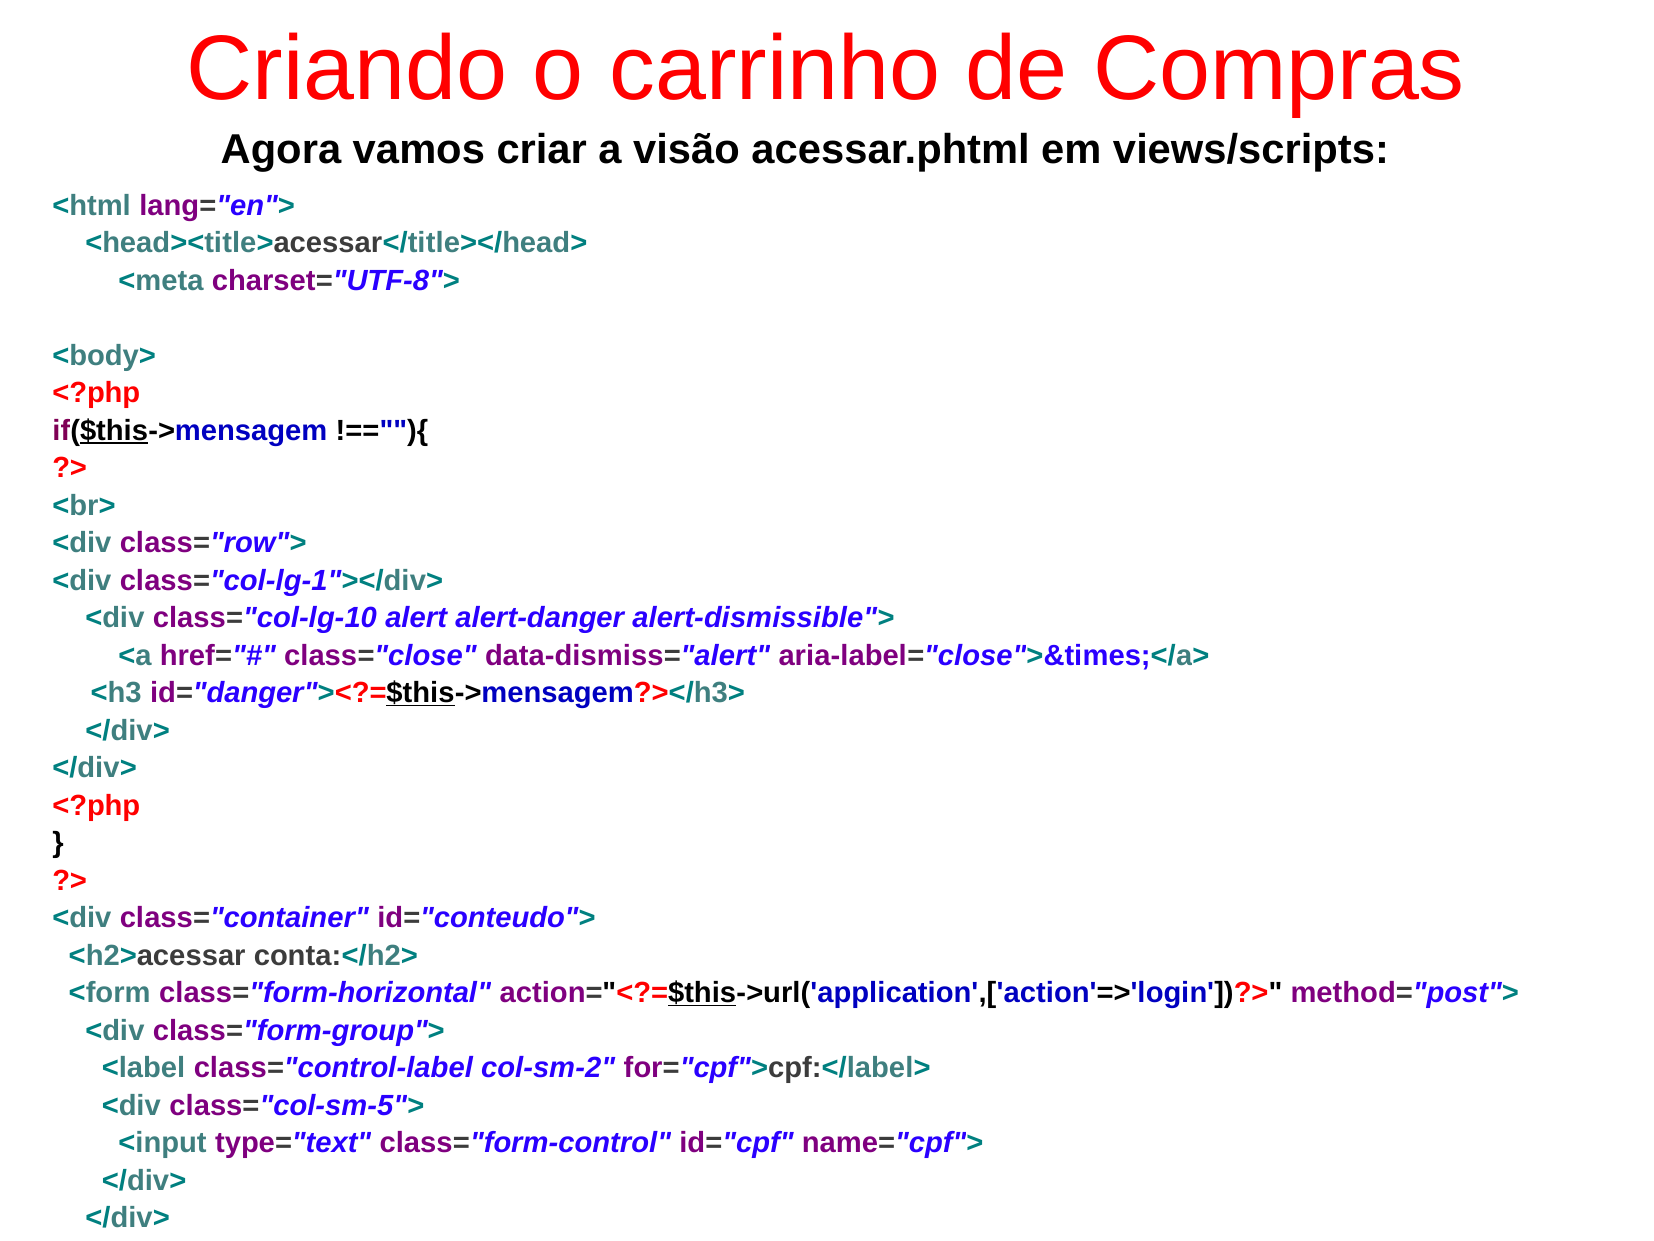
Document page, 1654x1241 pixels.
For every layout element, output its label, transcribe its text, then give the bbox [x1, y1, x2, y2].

text_box Agora vamos criar a visão acessar.phtml em views/scripts: [205, 118, 1405, 180]
list <html lang="en"> <head><title>acessar</title></head> <meta charset="UTF-8"> <body> <?php if($this->mensagem !==""){ ?> <br> <div class="row"> <div class="col-lg-1"></div> <div class="col-lg-10 alert alert-danger alert-dismissible"> <a href="#" class="close" data-dismiss="alert" aria-label="close">&times;</a> <h3 id="danger"><?=$this->mensagem?></h3> </div> </div> <?php } ?> <div class="container" id="conteudo"> <h2>acessar conta:</h2> <form class="form-horizontal" action="<?=$this->url('application',['action'=>'login'])?>" method="post"> <div class="form-group"> <label class="control-label col-sm-2" for="cpf">cpf:</label> <div class="col-sm-5"> <input type="text" class="form-control" id="cpf" name="cpf"> </div> </div> [52, 188, 1553, 1241]
title Criando o carrinho de Compras [82, 0, 1571, 172]
